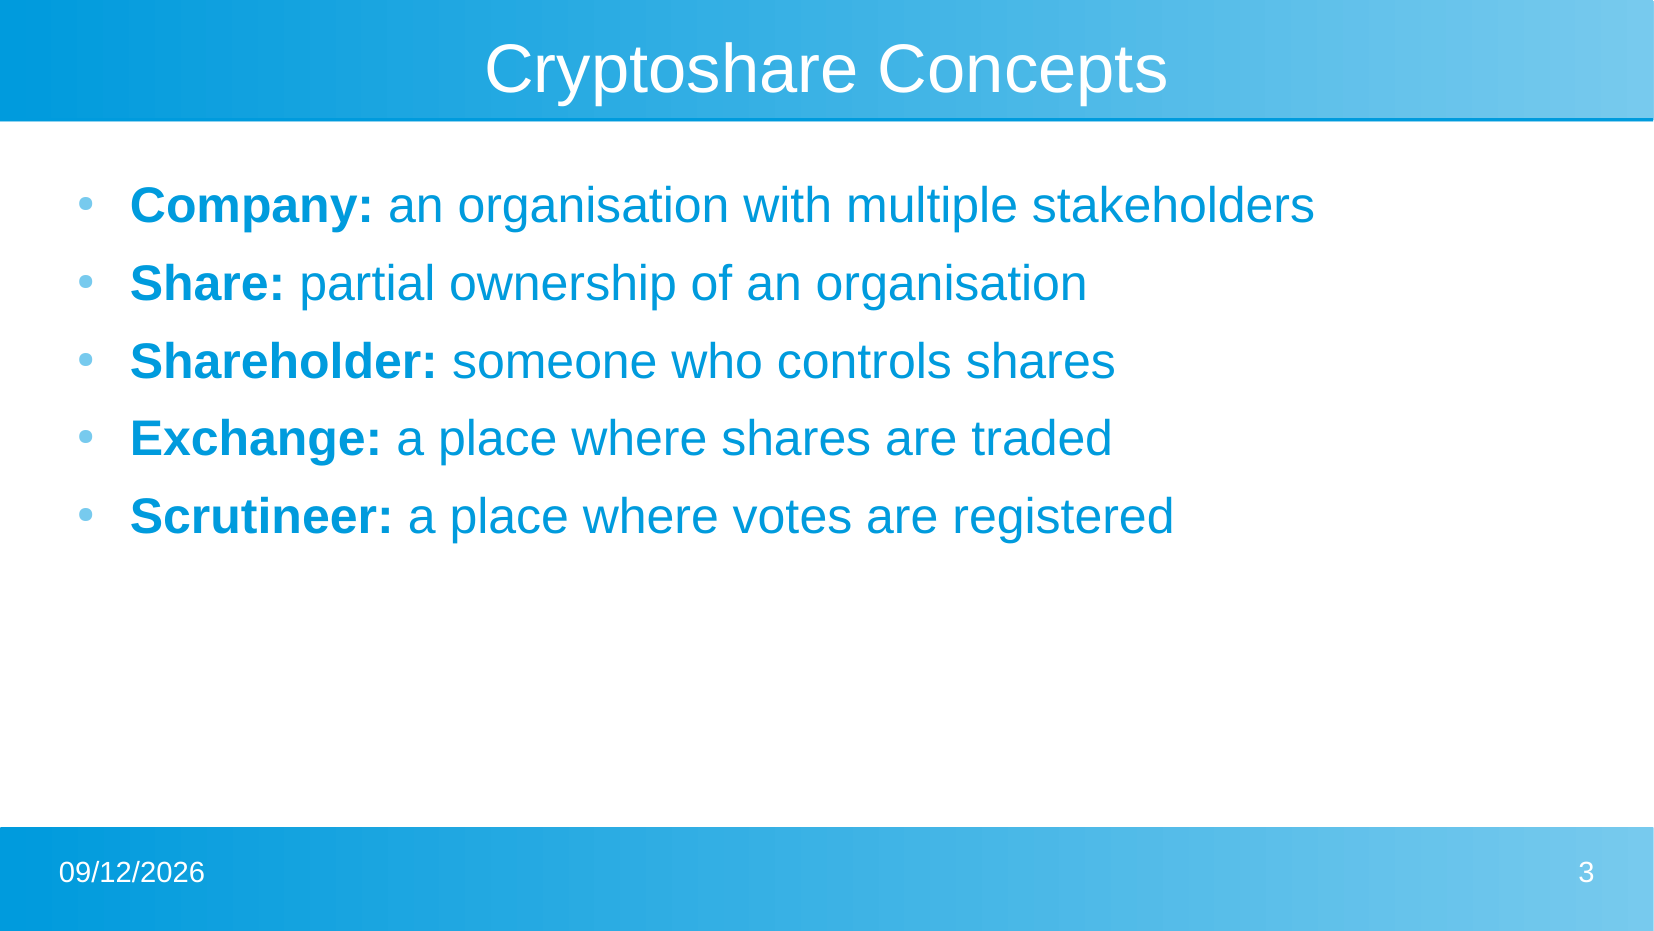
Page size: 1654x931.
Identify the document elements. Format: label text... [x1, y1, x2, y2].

list Company: an organisation with multiple stakeholders Share: partial ownership of an organisation Shareholder: someone who controls shares Exchange: a place where shares are traded Scrutineer: a place where votes are registered [59, 177, 1595, 768]
title Cryptoshare Concepts [59, 29, 1595, 108]
